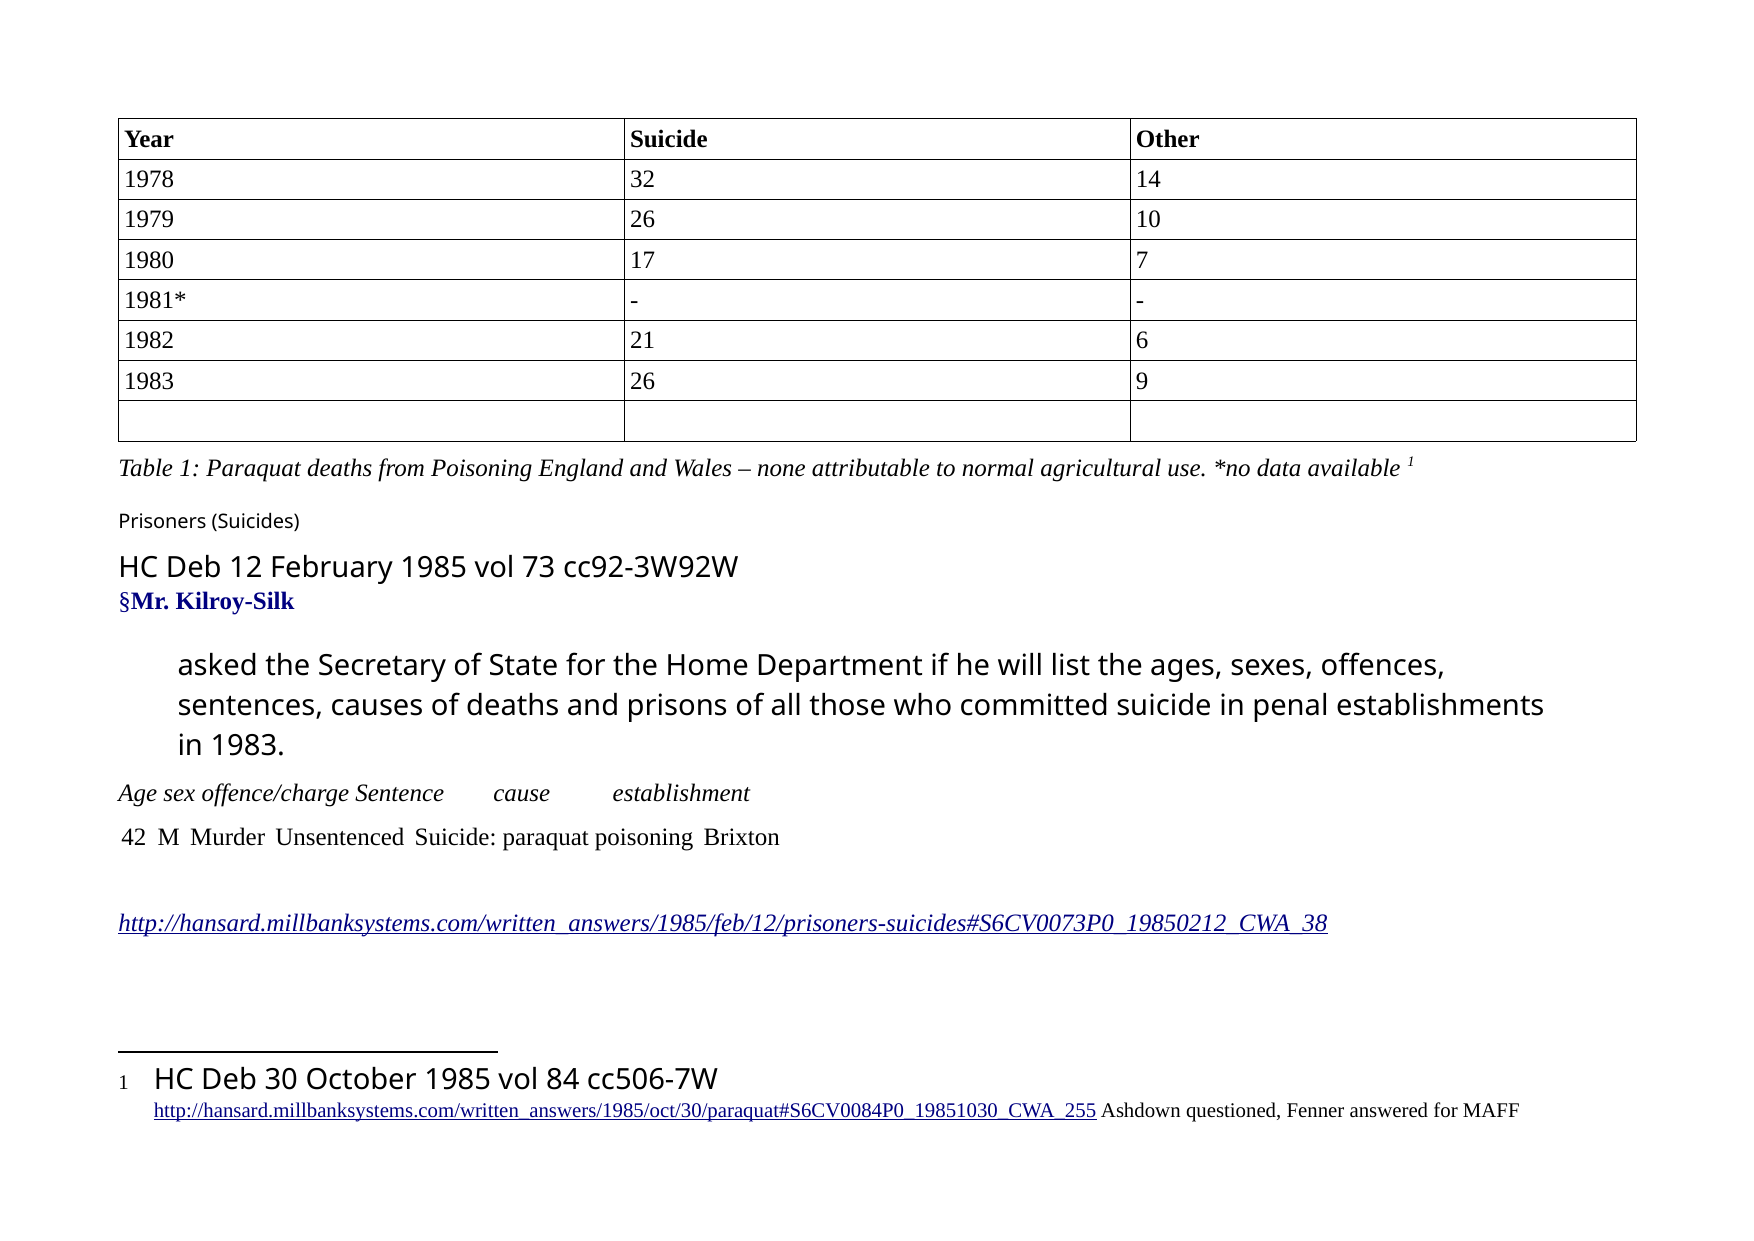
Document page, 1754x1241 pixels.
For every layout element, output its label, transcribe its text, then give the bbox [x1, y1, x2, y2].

text http://hansard.millbanksystems.com/written_answers/1985/feb/12/prisoners-suicides#S6CV0073P0_19850212_CWA_38 [118, 908, 1636, 936]
table_cell [625, 401, 1130, 441]
table_cell 9 [1131, 361, 1636, 400]
table_cell 1981* [119, 280, 624, 320]
table_header Brixton [700, 819, 790, 854]
table_cell 32 [625, 160, 1130, 199]
table_cell 1982 [119, 321, 624, 360]
table_header Suicide [625, 119, 1130, 158]
table_cell 26 [625, 200, 1130, 239]
table_cell 14 [1131, 160, 1636, 199]
table_cell - [1131, 280, 1636, 320]
table_header Murder [187, 819, 272, 854]
table_cell 7 [1131, 240, 1636, 279]
table_header 42 [118, 819, 154, 854]
table_header Unsentenced [272, 819, 411, 854]
table_header M [154, 819, 187, 854]
table_cell [119, 401, 624, 441]
table_cell 26 [625, 361, 1130, 400]
text Table 1: Paraquat deaths from Poisoning England and Wales – none attributable to normal agricultural use. *no data available [118, 453, 1636, 482]
subtitle Prisoners (Suicides) [118, 507, 1636, 534]
table_cell 6 [1131, 321, 1636, 360]
table_header Year [119, 119, 624, 158]
table_header Other [1131, 119, 1636, 158]
table_cell 1978 [119, 160, 624, 199]
table_cell - [625, 280, 1130, 320]
table_cell 10 [1131, 200, 1636, 239]
table_cell [1131, 401, 1636, 441]
table_header Suicide: paraquat poisoning [411, 819, 700, 854]
text HC Deb 12 February 1985 vol 73 cc92-3W92W [118, 547, 1636, 586]
table_cell 1979 [119, 200, 624, 239]
text §Mr. Kilroy-Silk [118, 586, 1636, 615]
table_cell 17 [625, 240, 1130, 279]
table_cell 1983 [119, 361, 624, 400]
text HC Deb 30 October 1985 vol 84 cc506-7W http://hansard.millbanksystems.com/written_answers/1985/oct/30/paraquat#S6CV0084P0_19851030_CWA_255 Ashdown questioned, Fenner answered for MAFF [118, 1058, 1636, 1122]
table_cell 1980 [119, 240, 624, 279]
text Age sex offence/charge Sentence cause establishment [118, 778, 1636, 807]
table_cell 21 [625, 321, 1130, 360]
text asked the Secretary of State for the Home Department if he will list the ages, sexes, offences, sentences, causes of deaths and prisons of all those who committed suicide in penal establishments in 1983. [177, 644, 1577, 763]
